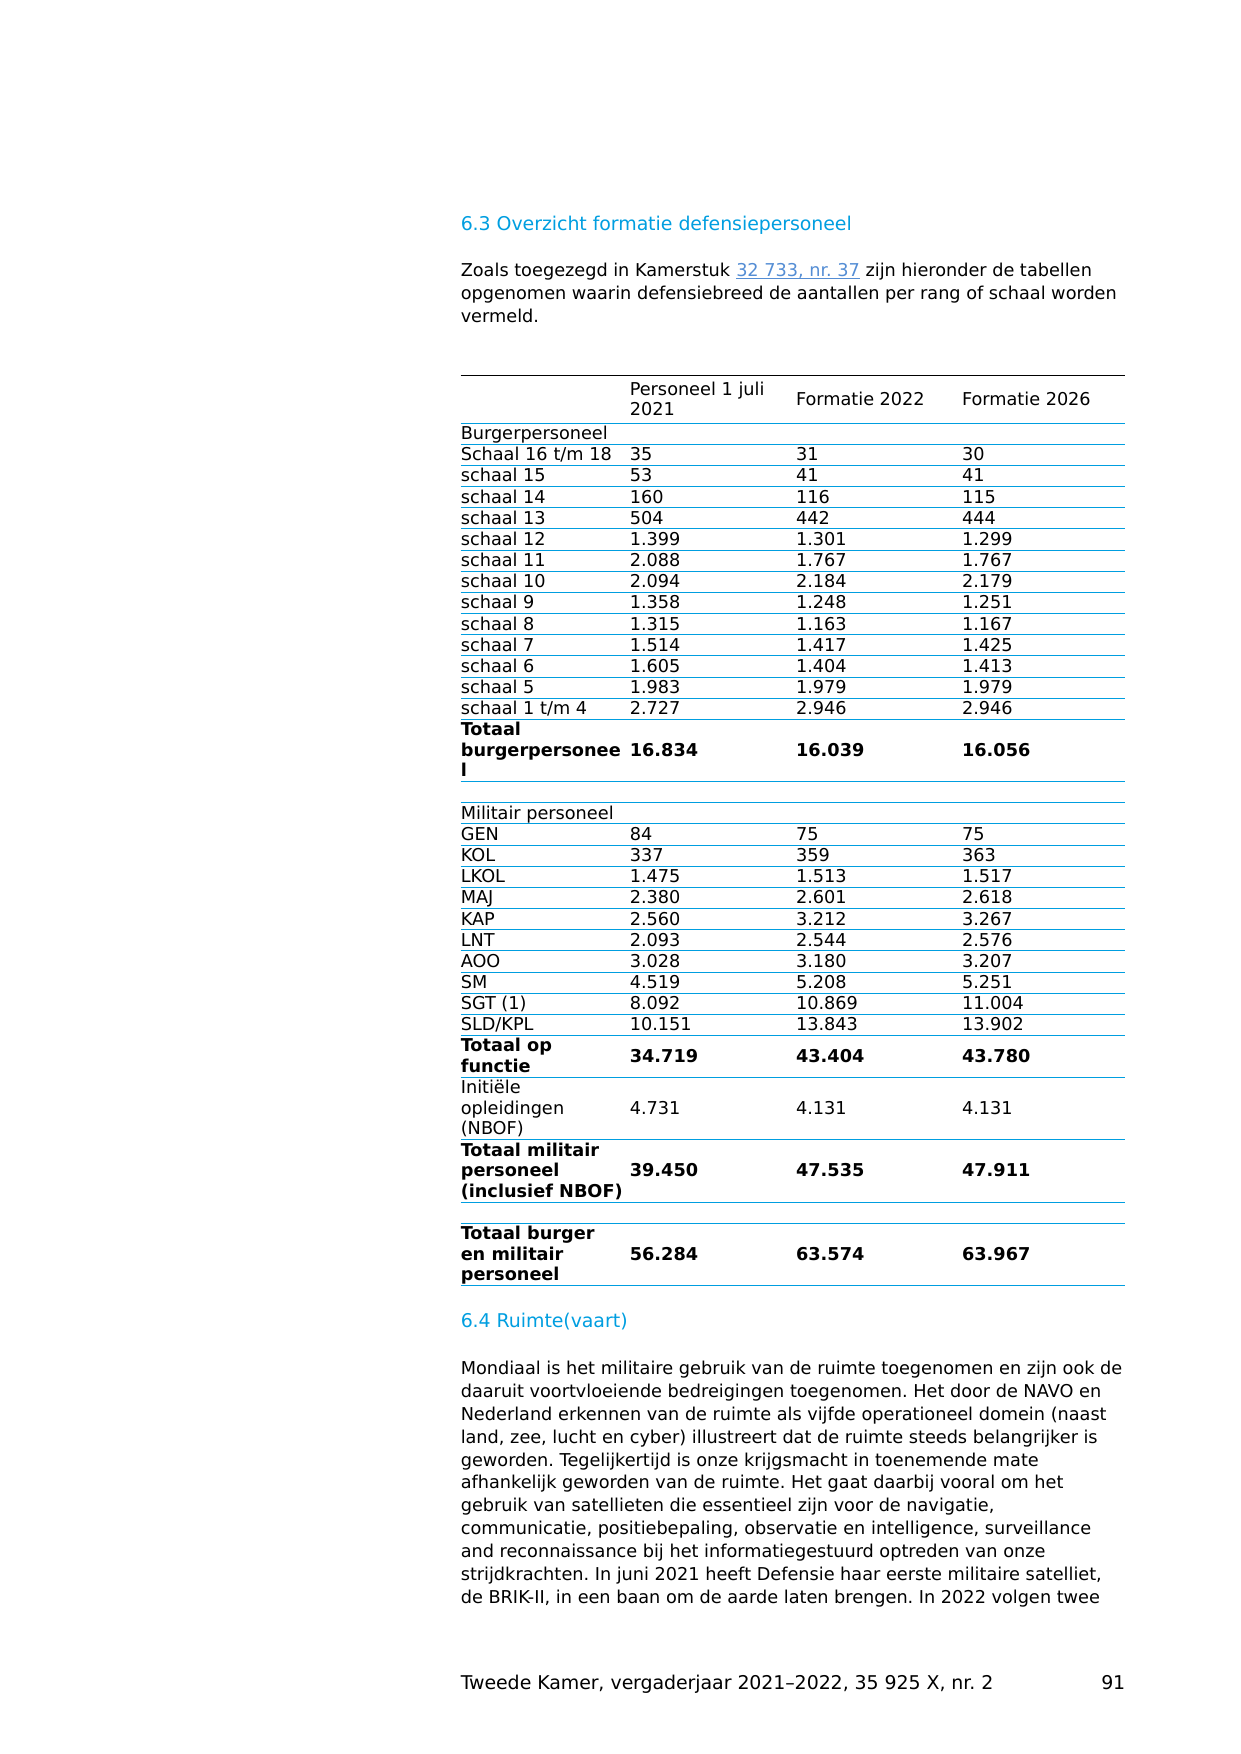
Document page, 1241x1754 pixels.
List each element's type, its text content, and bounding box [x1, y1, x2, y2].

table_cell schaal 8 [461, 614, 627, 634]
table_cell 1.315 [627, 614, 793, 634]
table_cell 444 [959, 508, 1125, 528]
table_cell 1.425 [959, 635, 1125, 655]
table_cell LNT [461, 930, 627, 950]
table_cell 115 [959, 487, 1125, 507]
table_cell GEN [461, 824, 627, 844]
table_cell KAP [461, 909, 627, 929]
table_cell [959, 782, 1125, 802]
table_cell Formatie 2022 [793, 376, 959, 423]
table_cell 1.513 [793, 867, 959, 887]
table_cell schaal 11 [461, 551, 627, 571]
table_cell 1.404 [793, 656, 959, 676]
table_cell schaal 13 [461, 508, 627, 528]
table_cell [959, 803, 1125, 823]
table_cell 2.093 [627, 930, 793, 950]
table_cell 442 [793, 508, 959, 528]
table_cell 41 [959, 466, 1125, 486]
table_cell 2.094 [627, 572, 793, 592]
table_cell 1.248 [793, 593, 959, 613]
table_cell schaal 9 [461, 593, 627, 613]
table_cell 1.167 [959, 614, 1125, 634]
table_cell 13.902 [959, 1015, 1125, 1035]
table_cell 10.151 [627, 1015, 793, 1035]
table_cell Totaal militair personeel (inclusief NBOF) [461, 1140, 627, 1201]
table_cell [627, 803, 793, 823]
table_cell [461, 1203, 627, 1222]
table_cell SM [461, 973, 627, 992]
table_cell 43.780 [959, 1036, 1125, 1077]
table_cell 1.767 [793, 551, 959, 571]
table_cell 2.727 [627, 699, 793, 719]
table_cell 41 [793, 466, 959, 486]
table_cell 53 [627, 466, 793, 486]
table_cell 3.028 [627, 951, 793, 971]
table_cell schaal 7 [461, 635, 627, 655]
table_cell 504 [627, 508, 793, 528]
table_cell 1.979 [793, 678, 959, 697]
table_cell 5.208 [793, 973, 959, 992]
table_cell 35 [627, 445, 793, 465]
table_cell 2.576 [959, 930, 1125, 950]
table_cell 3.180 [793, 951, 959, 971]
table_cell LKOL [461, 867, 627, 887]
table_cell 1.301 [793, 529, 959, 549]
table_cell KOL [461, 846, 627, 866]
table_cell Initiële opleidingen (NBOF) [461, 1078, 627, 1139]
table_cell 3.207 [959, 951, 1125, 971]
table_cell schaal 15 [461, 466, 627, 486]
table_cell Militair personeel [461, 803, 627, 823]
table_cell 1.983 [627, 678, 793, 697]
table_cell Formatie 2026 [959, 376, 1125, 423]
table_cell 47.911 [959, 1140, 1125, 1201]
table_cell 84 [627, 824, 793, 844]
table_cell 2.380 [627, 888, 793, 908]
table_cell 2.946 [793, 699, 959, 719]
table_cell schaal 5 [461, 678, 627, 697]
table_cell 4.131 [793, 1078, 959, 1139]
table_cell SGT (1) [461, 994, 627, 1014]
table_cell 359 [793, 846, 959, 866]
table_cell [793, 803, 959, 823]
table_cell 31 [793, 445, 959, 465]
table_cell 30 [959, 445, 1125, 465]
table_cell 8.092 [627, 994, 793, 1014]
table_cell 363 [959, 846, 1125, 866]
table_cell 1.399 [627, 529, 793, 549]
table_cell [461, 782, 627, 802]
table_cell 10.869 [793, 994, 959, 1014]
table_cell [959, 424, 1125, 444]
text Mondiaal is het militaire gebruik van de ruimte toegenomen en zijn ook de daaruit voortvloeiende bedreigingen toegenomen. Het door de NAVO en Nederland erkennen van de ruimte als vijfde operationeel domein (naast land, zee, lucht en cyber) illustreert dat de ruimte steeds belangrijker is geworden. Tegelijkertijd is onze krijgsmacht in toenemende mate afhankelijk geworden van de ruimte. Het gaat daarbij vooral om het gebruik van satellieten die essentieel zijn voor de navigatie, communicatie, positiebepaling, observatie en intelligence, surveillance and reconnaissance bij het informatiegestuurd optreden van onze strijdkrachten. In juni 2021 heeft Defensie haar eerste militaire satelliet, de BRIK-II, in een baan om de aarde laten brengen. In 2022 volgen twee [461, 1356, 1125, 1608]
table_cell Totaal burgerpersoneel [461, 720, 627, 781]
table_cell 56.284 [627, 1224, 793, 1285]
table_cell AOO [461, 951, 627, 971]
table_cell 11.004 [959, 994, 1125, 1014]
table_cell 1.517 [959, 867, 1125, 887]
table_cell schaal 10 [461, 572, 627, 592]
table_cell schaal 14 [461, 487, 627, 507]
table_cell schaal 1 t/m 4 [461, 699, 627, 719]
table_cell 1.413 [959, 656, 1125, 676]
table_cell 1.358 [627, 593, 793, 613]
table_cell 2.544 [793, 930, 959, 950]
table_cell 2.618 [959, 888, 1125, 908]
table_cell 3.212 [793, 909, 959, 929]
table_cell 2.088 [627, 551, 793, 571]
table_cell [793, 1203, 959, 1222]
table_cell 47.535 [793, 1140, 959, 1201]
table_cell 4.131 [959, 1078, 1125, 1139]
text Zoals toegezegd in Kamerstuk 32 733, nr. 37 zijn hieronder de tabellen opgenomen waarin defensiebreed de aantallen per rang of schaal worden vermeld. [461, 258, 1125, 327]
table_cell 16.039 [793, 720, 959, 781]
table_cell 1.979 [959, 678, 1125, 697]
table_cell [793, 424, 959, 444]
table_cell 2.560 [627, 909, 793, 929]
table_cell [627, 782, 793, 802]
table_cell 2.946 [959, 699, 1125, 719]
table_cell Totaal burger en militair personeel [461, 1224, 627, 1285]
table_cell Personeel 1 juli 2021 [627, 376, 793, 423]
table_cell 16.056 [959, 720, 1125, 781]
table_cell 1.251 [959, 593, 1125, 613]
table_cell [793, 782, 959, 802]
table_cell [627, 1203, 793, 1222]
table_cell 75 [793, 824, 959, 844]
table_cell 1.514 [627, 635, 793, 655]
table_cell Totaal op functie [461, 1036, 627, 1077]
table_cell 1.299 [959, 529, 1125, 549]
table_cell 1.417 [793, 635, 959, 655]
table_cell 13.843 [793, 1015, 959, 1035]
table_cell 34.719 [627, 1036, 793, 1077]
table_cell Burgerpersoneel [461, 424, 627, 444]
table_cell 16.834 [627, 720, 793, 781]
title 6.4 Ruimte(vaart) [461, 1310, 1125, 1332]
table_cell 4.731 [627, 1078, 793, 1139]
table_cell schaal 12 [461, 529, 627, 549]
table_cell 2.184 [793, 572, 959, 592]
table_cell 1.163 [793, 614, 959, 634]
table_cell [627, 424, 793, 444]
table_cell 1.475 [627, 867, 793, 887]
table_header Tabel 37 Overzicht formatie defensiepersoneel [461, 350, 1125, 375]
table_cell schaal 6 [461, 656, 627, 676]
table_cell 75 [959, 824, 1125, 844]
table_cell 2.179 [959, 572, 1125, 592]
table_cell 160 [627, 487, 793, 507]
table_cell 63.967 [959, 1224, 1125, 1285]
table_cell 39.450 [627, 1140, 793, 1201]
table_cell Schaal 16 t/m 18 [461, 445, 627, 465]
table_cell 337 [627, 846, 793, 866]
table_cell MAJ [461, 888, 627, 908]
table_cell 63.574 [793, 1224, 959, 1285]
table_cell [461, 376, 627, 423]
table_cell 1.767 [959, 551, 1125, 571]
table_cell [959, 1203, 1125, 1222]
title 6.3 Overzicht formatie defensiepersoneel [461, 213, 1125, 235]
table_cell 2.601 [793, 888, 959, 908]
table_cell 43.404 [793, 1036, 959, 1077]
table_cell 4.519 [627, 973, 793, 992]
table_cell 1.605 [627, 656, 793, 676]
table_cell 5.251 [959, 973, 1125, 992]
table_cell SLD/KPL [461, 1015, 627, 1035]
table_cell 3.267 [959, 909, 1125, 929]
table_cell 116 [793, 487, 959, 507]
